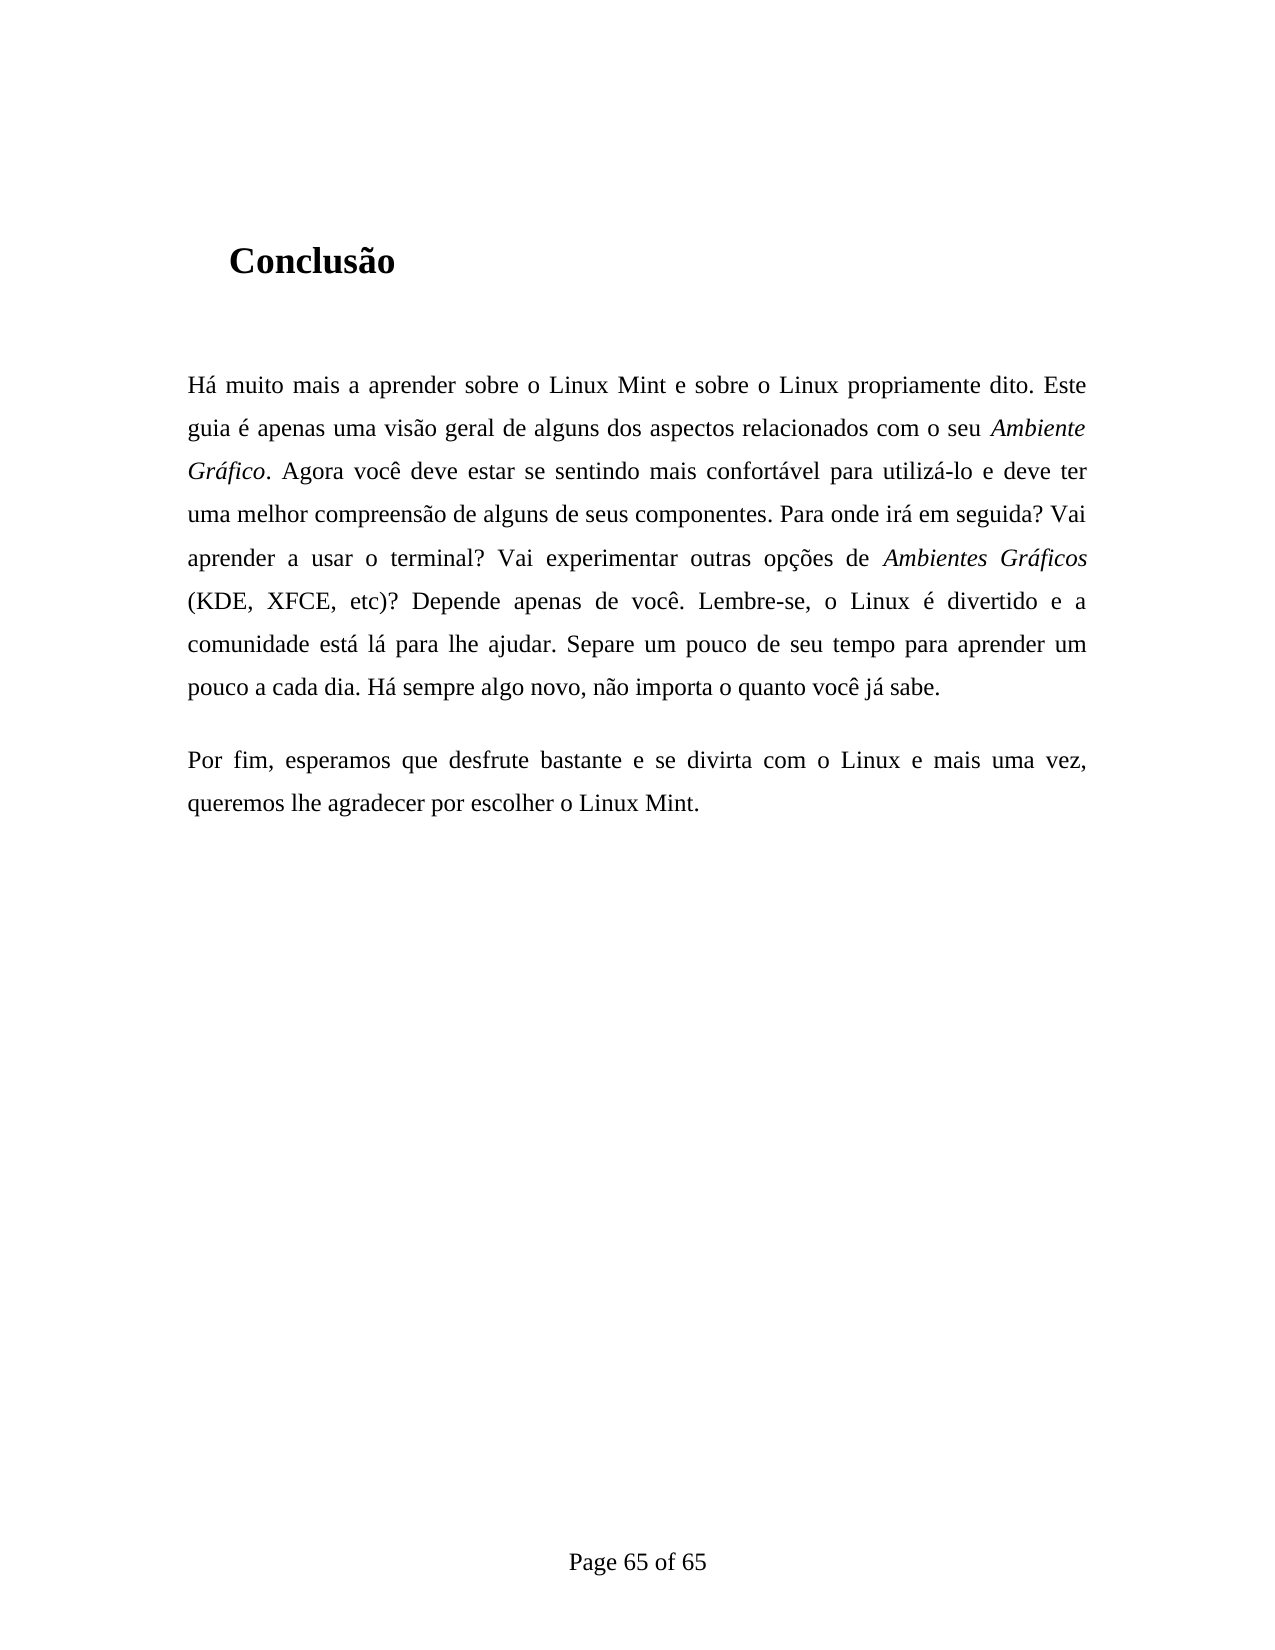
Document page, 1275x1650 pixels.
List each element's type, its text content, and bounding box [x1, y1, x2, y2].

text Há muito mais a aprender sobre o Linux Mint e sobre o Linux propriamente dito. Este guia é apenas uma visão geral de alguns dos aspectos relacionados com o seu Ambiente Gráfico. Agora você deve estar se sentindo mais confortável para utilizá-lo e deve ter uma melhor compreensão de alguns de seus componentes. Para onde irá em seguida? Vai aprender a usar o terminal? Vai experimentar outras opções de Ambientes Gráficos (KDE, XFCE, etc)? Depende apenas de você. Lembre-se, o Linux é divertido e a comunidade está lá para lhe ajudar. Separe um pouco de seu tempo para aprender um pouco a cada dia. Há sempre algo novo, não importa o quanto você já sabe. [187, 370, 1087, 701]
subtitle Conclusão [187, 238, 1087, 282]
text Por fim, esperamos que desfrute bastante e se divirta com o Linux e mais uma vez, queremos lhe agradecer por escolher o Linux Mint. [187, 745, 1087, 817]
